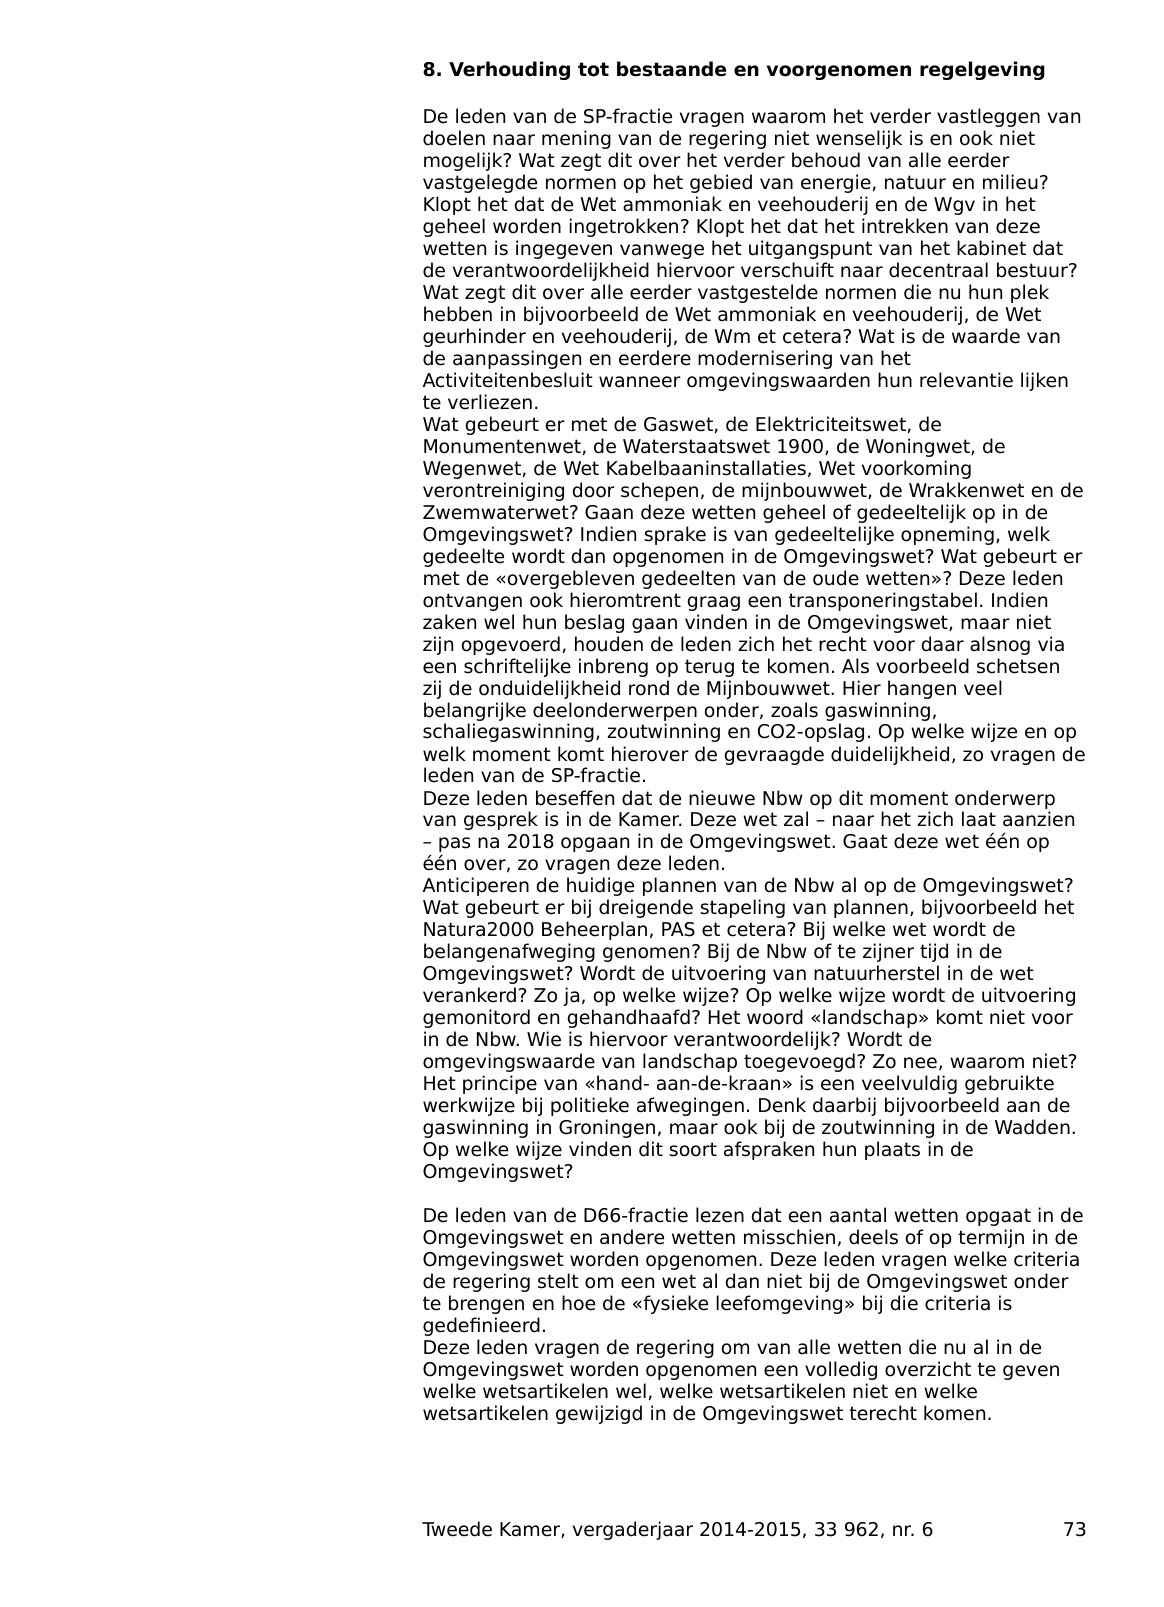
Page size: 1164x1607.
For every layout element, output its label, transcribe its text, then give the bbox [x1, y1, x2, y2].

text De leden van de D66-fractie lezen dat een aantal wetten opgaat in de Omgevingswet en andere wetten misschien, deels of op termijn in de Omgevingswet worden opgenomen. Deze leden vragen welke criteria de regering stelt om een wet al dan niet bij de Omgevingswet onder te brengen en hoe de «fysieke leefomgeving» bij die criteria is gedefinieerd. [422, 1205, 1087, 1337]
text De leden van de SP-fractie vragen waarom het verder vastleggen van doelen naar mening van de regering niet wenselijk is en ook niet mogelijk? Wat zegt dit over het verder behoud van alle eerder vastgelegde normen op het gebied van energie, natuur en milieu? Klopt het dat de Wet ammoniak en veehouderij en de Wgv in het geheel worden ingetrokken? Klopt het dat het intrekken van deze wetten is ingegeven vanwege het uitgangspunt van het kabinet dat de verantwoordelijkheid hiervoor verschuift naar decentraal bestuur? Wat zegt dit over alle eerder vastgestelde normen die nu hun plek hebben in bijvoorbeeld de Wet ammoniak en veehouderij, de Wet geurhinder en veehouderij, de Wm et cetera? Wat is de waarde van de aanpassingen en eerdere modernisering van het Activiteitenbesluit wanneer omgevingswaarden hun relevantie lijken te verliezen. [422, 106, 1087, 414]
text Anticiperen de huidige plannen van de Nbw al op de Omgevingswet? Wat gebeurt er bij dreigende stapeling van plannen, bijvoorbeeld het Natura2000 Beheerplan, PAS et cetera? Bij welke wet wordt de belangenafweging genomen? Bij de Nbw of te zijner tijd in de Omgevingswet? Wordt de uitvoering van natuurherstel in de wet verankerd? Zo ja, op welke wijze? Op welke wijze wordt de uitvoering gemonitord en gehandhaafd? Het woord «landschap» komt niet voor in de Nbw. Wie is hiervoor verantwoordelijk? Wordt de omgevingswaarde van landschap toegevoegd? Zo nee, waarom niet? Het principe van «hand- aan-de-kraan» is een veelvuldig gebruikte werkwijze bij politieke afwegingen. Denk daarbij bijvoorbeeld aan de gaswinning in Groningen, maar ook bij de zoutwinning in de Wadden. Op welke wijze vinden dit soort afspraken hun plaats in de Omgevingswet? [422, 875, 1087, 1183]
subtitle 8. Verhouding tot bestaande en voorgenomen regelgeving [422, 59, 1087, 81]
text Deze leden beseffen dat de nieuwe Nbw op dit moment onderwerp van gesprek is in de Kamer. Deze wet zal – naar het zich laat aanzien – pas na 2018 opgaan in de Omgevingswet. Gaat deze wet één op één over, zo vragen deze leden. [422, 787, 1087, 875]
text Deze leden vragen de regering om van alle wetten die nu al in de Omgevingswet worden opgenomen een volledig overzicht te geven welke wetsartikelen wel, welke wetsartikelen niet en welke wetsartikelen gewijzigd in de Omgevingswet terecht komen. [422, 1337, 1087, 1425]
text Wat gebeurt er met de Gaswet, de Elektriciteitswet, de Monumentenwet, de Waterstaatswet 1900, de Woningwet, de Wegenwet, de Wet Kabelbaaninstallaties, Wet voorkoming verontreiniging door schepen, de mijnbouwwet, de Wrakkenwet en de Zwemwaterwet? Gaan deze wetten geheel of gedeeltelijk op in de Omgevingswet? Indien sprake is van gedeeltelijke opneming, welk gedeelte wordt dan opgenomen in de Omgevingswet? Wat gebeurt er met de «overgebleven gedeelten van de oude wetten»? Deze leden ontvangen ook hieromtrent graag een transponeringstabel. Indien zaken wel hun beslag gaan vinden in de Omgevingswet, maar niet zijn opgevoerd, houden de leden zich het recht voor daar alsnog via een schriftelijke inbreng op terug te komen. Als voorbeeld schetsen zij de onduidelijkheid rond de Mijnbouwwet. Hier hangen veel belangrijke deelonderwerpen onder, zoals gaswinning, schaliegaswinning, zoutwinning en CO2-opslag. Op welke wijze en op welk moment komt hierover de gevraagde duidelijkheid, zo vragen de leden van de SP-fractie. [422, 414, 1087, 787]
